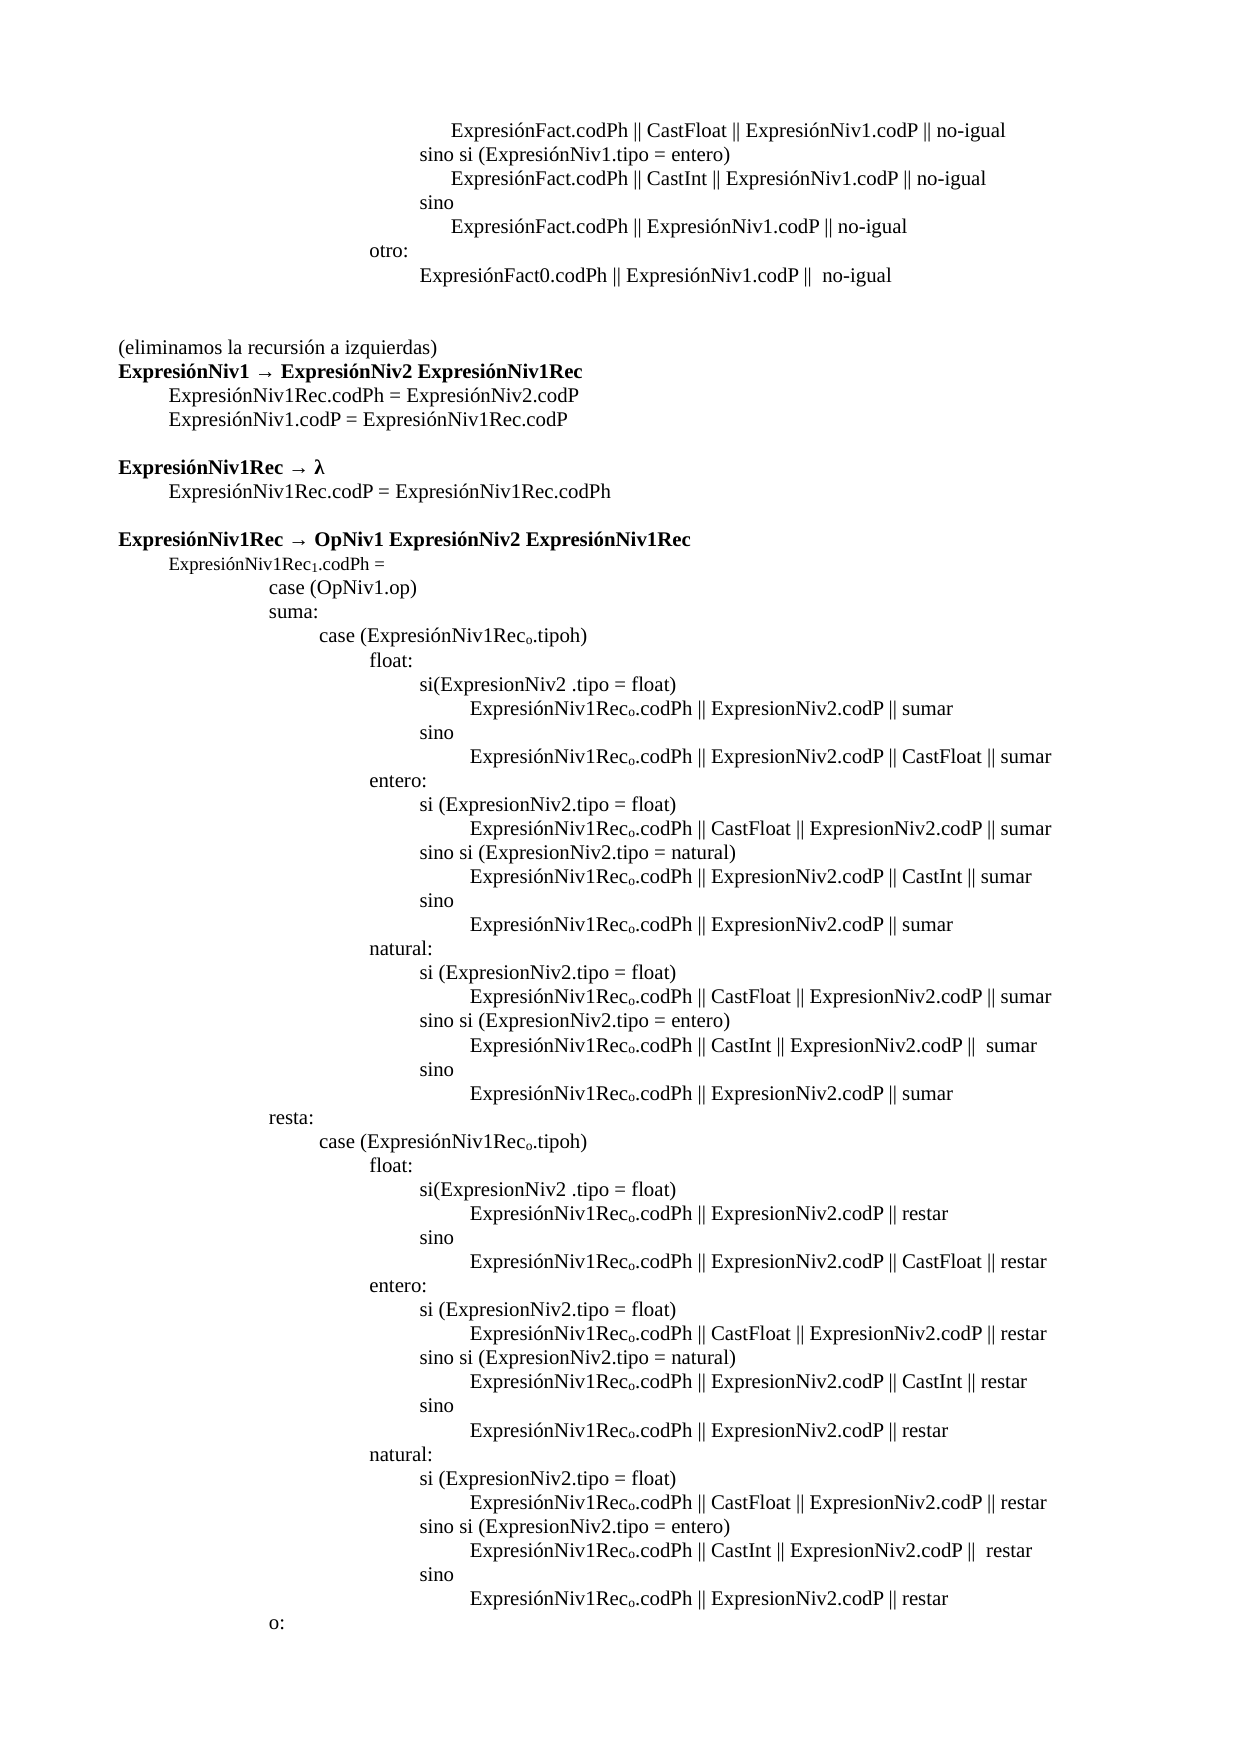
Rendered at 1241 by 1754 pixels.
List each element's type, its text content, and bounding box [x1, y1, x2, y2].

text ExpresiónNiv1Reco.codPh || ExpresionNiv2.codP || CastInt || restar [118, 1369, 1122, 1393]
text sino si (ExpresionNiv2.tipo = natural) [118, 1345, 1122, 1369]
text ExpresiónNiv1 → ExpresiónNiv2 ExpresiónNiv1Rec [118, 359, 1122, 383]
text case (ExpresiónNiv1Reco.tipoh) [118, 1129, 1122, 1153]
text ExpresiónNiv1Rec.codP = ExpresiónNiv1Rec.codPh [118, 479, 1122, 503]
text ExpresiónNiv1Rec → OpNiv1 ExpresiónNiv2 ExpresiónNiv1Rec [118, 527, 1122, 551]
text sino si (ExpresiónNiv1.tipo = entero) [118, 142, 1122, 166]
text si(ExpresionNiv2 .tipo = float) [118, 672, 1122, 696]
text ExpresiónNiv1Reco.codPh || ExpresionNiv2.codP || CastFloat || restar [118, 1249, 1122, 1273]
text sino si (ExpresionNiv2.tipo = entero) [118, 1008, 1122, 1032]
text entero: [118, 768, 1122, 792]
text otro: [118, 238, 1122, 262]
text suma: [118, 599, 1122, 623]
text sino [118, 1393, 1122, 1417]
text ExpresiónNiv1Reco.codPh || CastFloat || ExpresionNiv2.codP || sumar [118, 816, 1122, 840]
text ExpresiónNiv1Reco.codPh || ExpresionNiv2.codP || CastInt || sumar [118, 864, 1122, 888]
text sino [118, 720, 1122, 744]
text entero: [118, 1273, 1122, 1297]
text ExpresiónNiv1Rec.codPh = ExpresiónNiv2.codP [118, 383, 1122, 407]
text ExpresiónNiv1Reco.codPh || CastInt || ExpresionNiv2.codP || restar [118, 1538, 1122, 1562]
text si (ExpresionNiv2.tipo = float) [118, 1297, 1122, 1321]
text ExpresiónNiv1Reco.codPh || ExpresionNiv2.codP || sumar [118, 696, 1122, 720]
text ExpresiónFact.codPh || CastInt || ExpresiónNiv1.codP || no-igual [118, 166, 1122, 190]
text ExpresiónNiv1Rec → λ [118, 455, 1122, 479]
text float: [118, 1153, 1122, 1177]
text sino [118, 1057, 1122, 1081]
text sino [118, 888, 1122, 912]
text ExpresiónNiv1Reco.codPh || CastFloat || ExpresionNiv2.codP || sumar [118, 984, 1122, 1008]
text ExpresiónNiv1Reco.codPh || ExpresionNiv2.codP || restar [118, 1417, 1122, 1442]
text sino si (ExpresionNiv2.tipo = entero) [118, 1514, 1122, 1538]
text ExpresiónFact.codPh || ExpresiónNiv1.codP || no-igual [118, 214, 1122, 238]
text si (ExpresionNiv2.tipo = float) [118, 1466, 1122, 1490]
text float: [118, 647, 1122, 672]
text ExpresiónFact.codPh || CastFloat || ExpresiónNiv1.codP || no-igual [118, 118, 1122, 142]
text ExpresiónNiv1Rec1.codPh = [118, 551, 1122, 575]
text si(ExpresionNiv2 .tipo = float) [118, 1177, 1122, 1201]
text natural: [118, 1442, 1122, 1466]
text ExpresiónNiv1Reco.codPh || ExpresionNiv2.codP || sumar [118, 1081, 1122, 1105]
text ExpresiónNiv1Reco.codPh || ExpresionNiv2.codP || sumar [118, 912, 1122, 936]
text ExpresiónNiv1Reco.codPh || ExpresionNiv2.codP || CastFloat || sumar [118, 744, 1122, 768]
text resta: [118, 1105, 1122, 1129]
text ExpresiónNiv1Reco.codPh || ExpresionNiv2.codP || restar [118, 1201, 1122, 1225]
text ExpresiónFact0.codPh || ExpresiónNiv1.codP || no-igual [118, 262, 1122, 287]
text ExpresiónNiv1Reco.codPh || CastFloat || ExpresionNiv2.codP || restar [118, 1490, 1122, 1514]
text ExpresiónNiv1.codP = ExpresiónNiv1Rec.codP [118, 407, 1122, 431]
text ExpresiónNiv1Reco.codPh || CastInt || ExpresionNiv2.codP || sumar [118, 1032, 1122, 1057]
text sino si (ExpresionNiv2.tipo = natural) [118, 840, 1122, 864]
text sino [118, 1225, 1122, 1249]
text si (ExpresionNiv2.tipo = float) [118, 960, 1122, 984]
text si (ExpresionNiv2.tipo = float) [118, 792, 1122, 816]
text case (ExpresiónNiv1Reco.tipoh) [118, 623, 1122, 647]
text sino [118, 1562, 1122, 1586]
text o: [118, 1610, 1122, 1634]
text sino [118, 190, 1122, 214]
text (eliminamos la recursión a izquierdas) [118, 335, 1122, 359]
text ExpresiónNiv1Reco.codPh || ExpresionNiv2.codP || restar [118, 1586, 1122, 1610]
text natural: [118, 936, 1122, 960]
text case (OpNiv1.op) [118, 575, 1122, 599]
text ExpresiónNiv1Reco.codPh || CastFloat || ExpresionNiv2.codP || restar [118, 1321, 1122, 1345]
